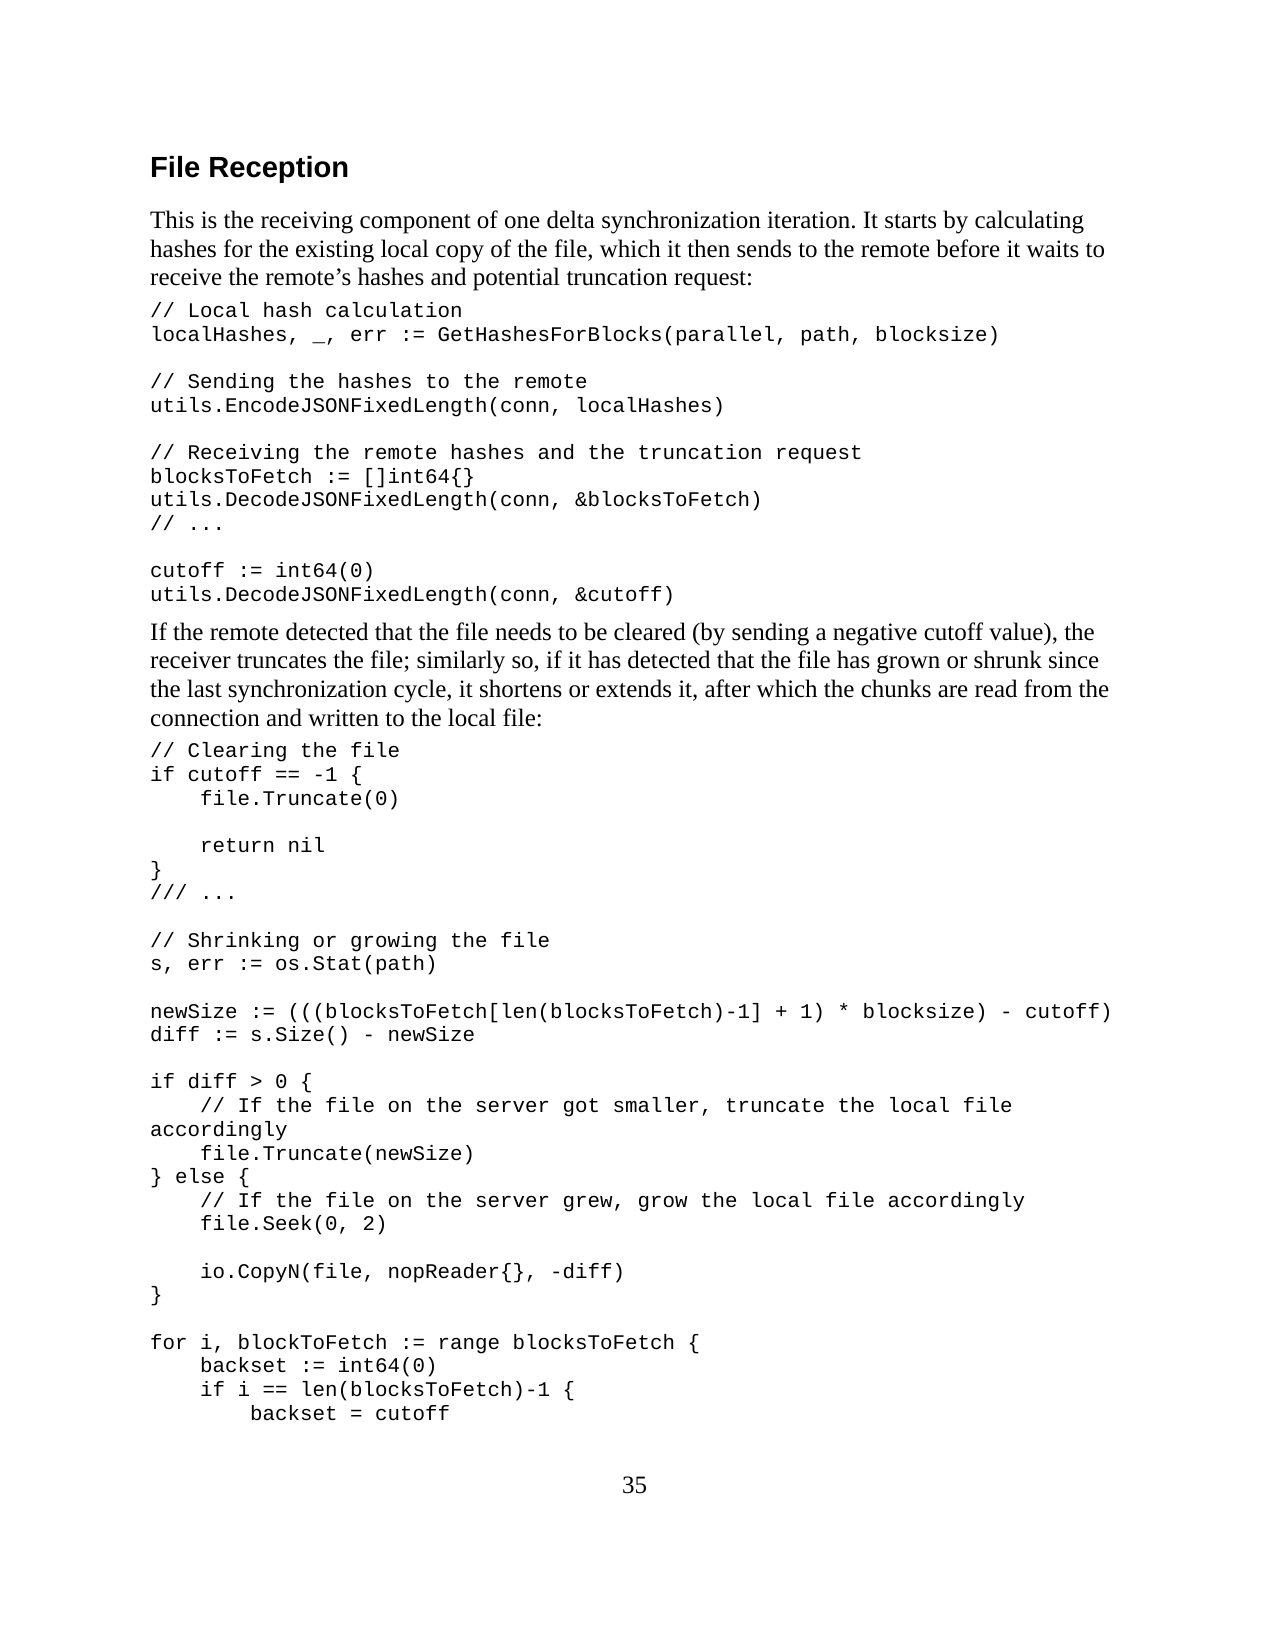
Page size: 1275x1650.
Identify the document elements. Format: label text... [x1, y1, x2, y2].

text io.CopyN(file, nopReader{}, -diff) [150, 1261, 1125, 1284]
text } else { [150, 1166, 1125, 1190]
text // If the file on the server got smaller, truncate the local file accordingly [150, 1095, 1125, 1142]
text s, err := os.Stat(path) [150, 953, 1125, 977]
text } [150, 1284, 1125, 1308]
text // If the file on the server grew, grow the local file accordingly [150, 1190, 1125, 1213]
text cutoff := int64(0) [150, 560, 1125, 584]
text if cutoff == -1 { [150, 764, 1125, 788]
text utils.DecodeJSONFixedLength(conn, &blocksToFetch) [150, 489, 1125, 513]
text // ... [150, 513, 1125, 537]
text diff := s.Size() - newSize [150, 1024, 1125, 1048]
text return nil [150, 835, 1125, 859]
text utils.DecodeJSONFixedLength(conn, &cutoff) [150, 584, 1125, 608]
text for i, blockToFetch := range blocksToFetch { [150, 1332, 1125, 1355]
text // Shrinking or growing the file [150, 930, 1125, 953]
text file.Seek(0, 2) [150, 1213, 1125, 1237]
text if diff > 0 { [150, 1072, 1125, 1095]
text newSize := (((blocksToFetch[len(blocksToFetch)-1] + 1) * blocksize) - cutoff) [150, 1001, 1125, 1024]
text file.Truncate(newSize) [150, 1142, 1125, 1166]
text file.Truncate(0) [150, 788, 1125, 811]
text utils.EncodeJSONFixedLength(conn, localHashes) [150, 395, 1125, 418]
text This is the receiving component of one delta synchronization iteration. It starts by calculating hashes for the existing local copy of the file, which it then sends to the remote before it waits to receive the remote’s hashes and potential truncation request: [150, 205, 1125, 291]
subtitle File Reception [150, 150, 1125, 183]
text // Clearing the file [150, 741, 1125, 764]
text backset = cutoff [150, 1403, 1125, 1426]
text If the remote detected that the file needs to be cleared (by sending a negative cutoff value), the receiver truncates the file; similarly so, if it has detected that the file has grown or shrunk since the last synchronization cycle, it shortens or extends it, after which the chunks are read from the connection and written to the local file: [150, 617, 1125, 732]
text } [150, 859, 1125, 882]
text backset := int64(0) [150, 1355, 1125, 1379]
text /// ... [150, 882, 1125, 906]
text blocksToFetch := []int64{} [150, 466, 1125, 489]
text if i == len(blocksToFetch)-1 { [150, 1379, 1125, 1403]
text // Receiving the remote hashes and the truncation request [150, 442, 1125, 466]
text localHashes, _, err := GetHashesForBlocks(parallel, path, blocksize) [150, 324, 1125, 347]
text // Sending the hashes to the remote [150, 371, 1125, 395]
text // Local hash calculation [150, 300, 1125, 324]
